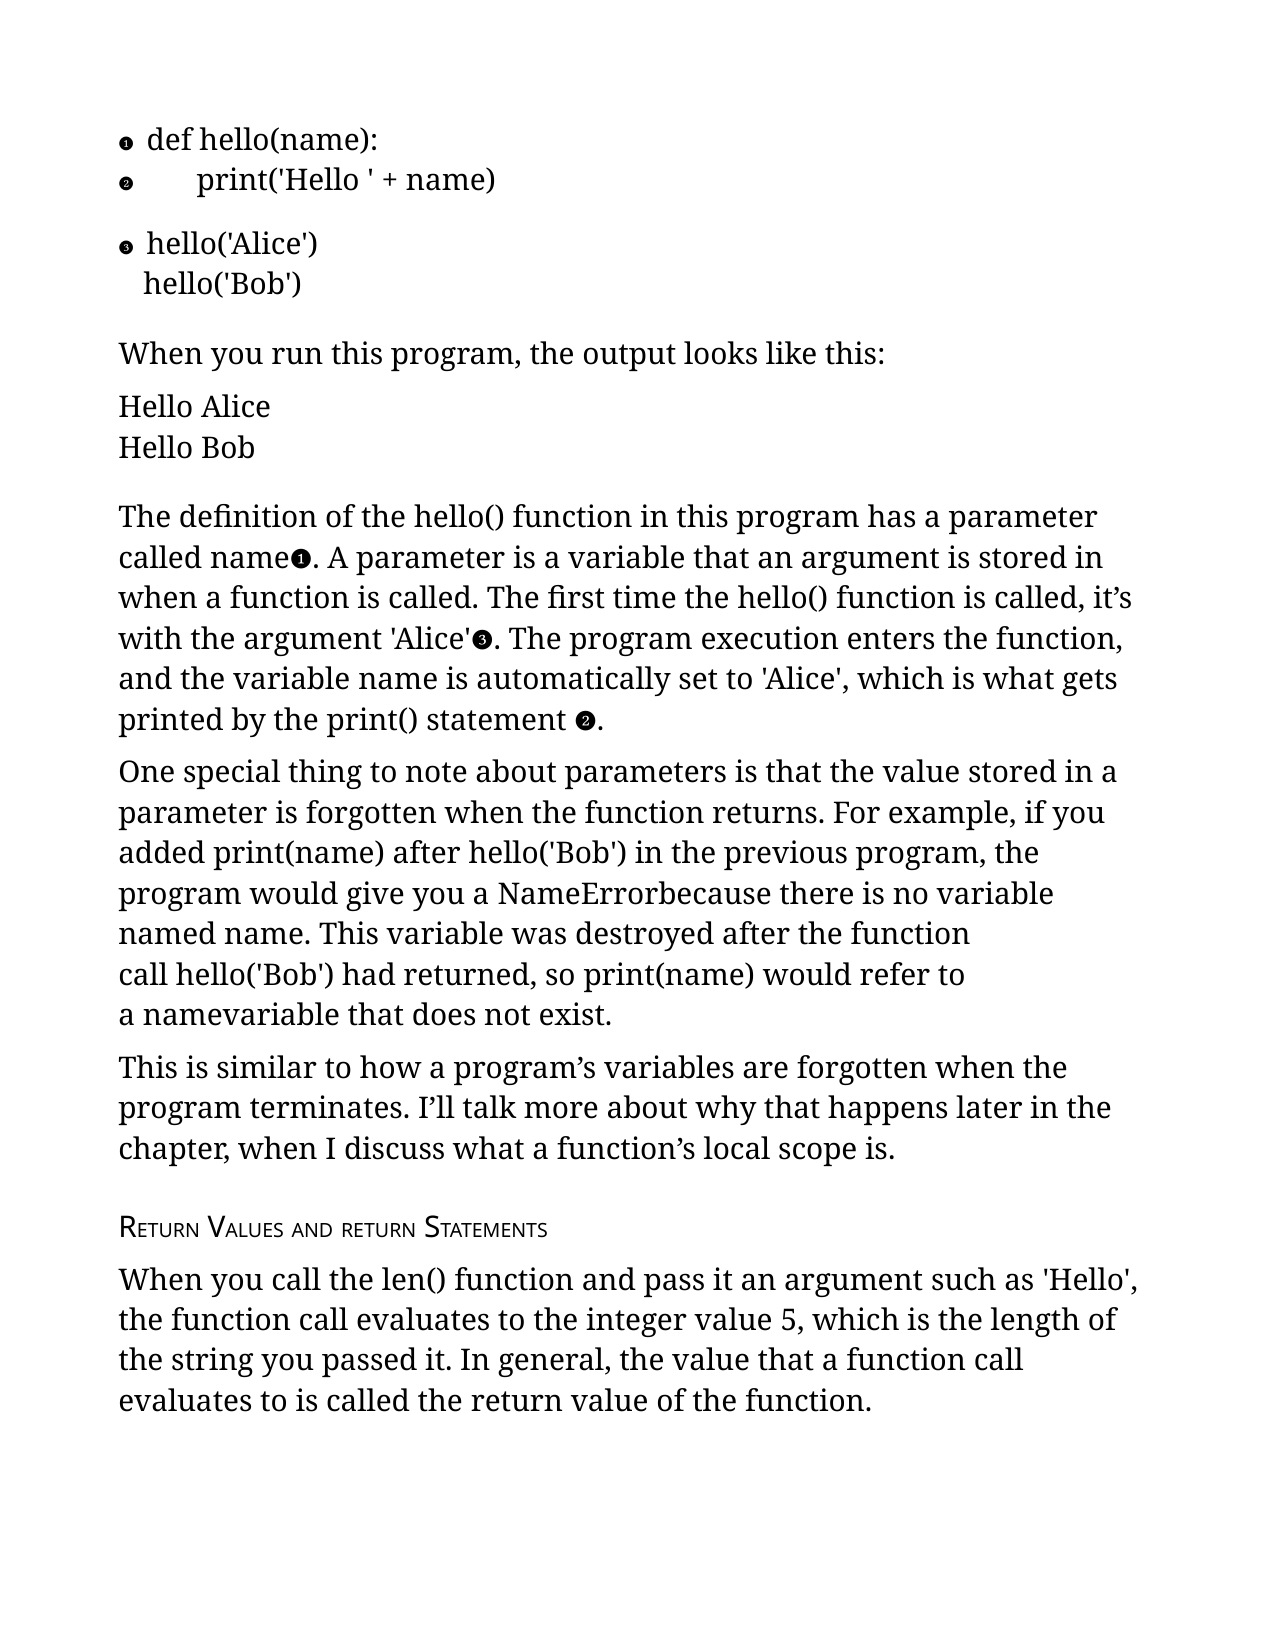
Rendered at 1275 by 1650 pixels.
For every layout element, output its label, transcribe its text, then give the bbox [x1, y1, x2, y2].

text When you call the len() function and pass it an argument such as 'Hello', the function call evaluates to the integer value 5, which is the length of the string you passed it. In general, the value that a function call evaluates to is called the return value of the function. [118, 1258, 1157, 1420]
text One special thing to note about parameters is that the value stored in a parameter is forgotten when the function returns. For example, if you added print(name) after hello('Bob') in the previous program, the program would give you a NameErrorbecause there is no variable named name. This variable was destroyed after the function call hello('Bob') had returned, so print(name) would refer to a namevariable that does not exist. [118, 751, 1157, 1034]
text When you run this program, the output looks like this: [118, 333, 1157, 373]
text hello('Bob') [118, 263, 1157, 303]
text The definition of the hello() function in this program has a parameter called name❶. A parameter is a variable that an argument is stored in when a function is called. The first time the hello() function is called, it’s with the argument 'Alice'❸. The program execution enters the function, and the variable name is automatically set to 'Alice', which is what gets printed by the print() statement ❷. [118, 496, 1157, 739]
subtitle Return Values and return Statements [118, 1205, 1157, 1246]
text ❸ hello('Alice') [118, 223, 1157, 263]
text Hello Alice [118, 386, 1157, 426]
text Hello Bob [118, 426, 1157, 467]
text ❶ def hello(name): [118, 118, 1157, 158]
text This is similar to how a program’s variables are forgotten when the program terminates. I’ll talk more about why that happens later in the chapter, when I discuss what a function’s local scope is. [118, 1047, 1157, 1168]
text ❷ print('Hello ' + name) [118, 158, 1157, 199]
